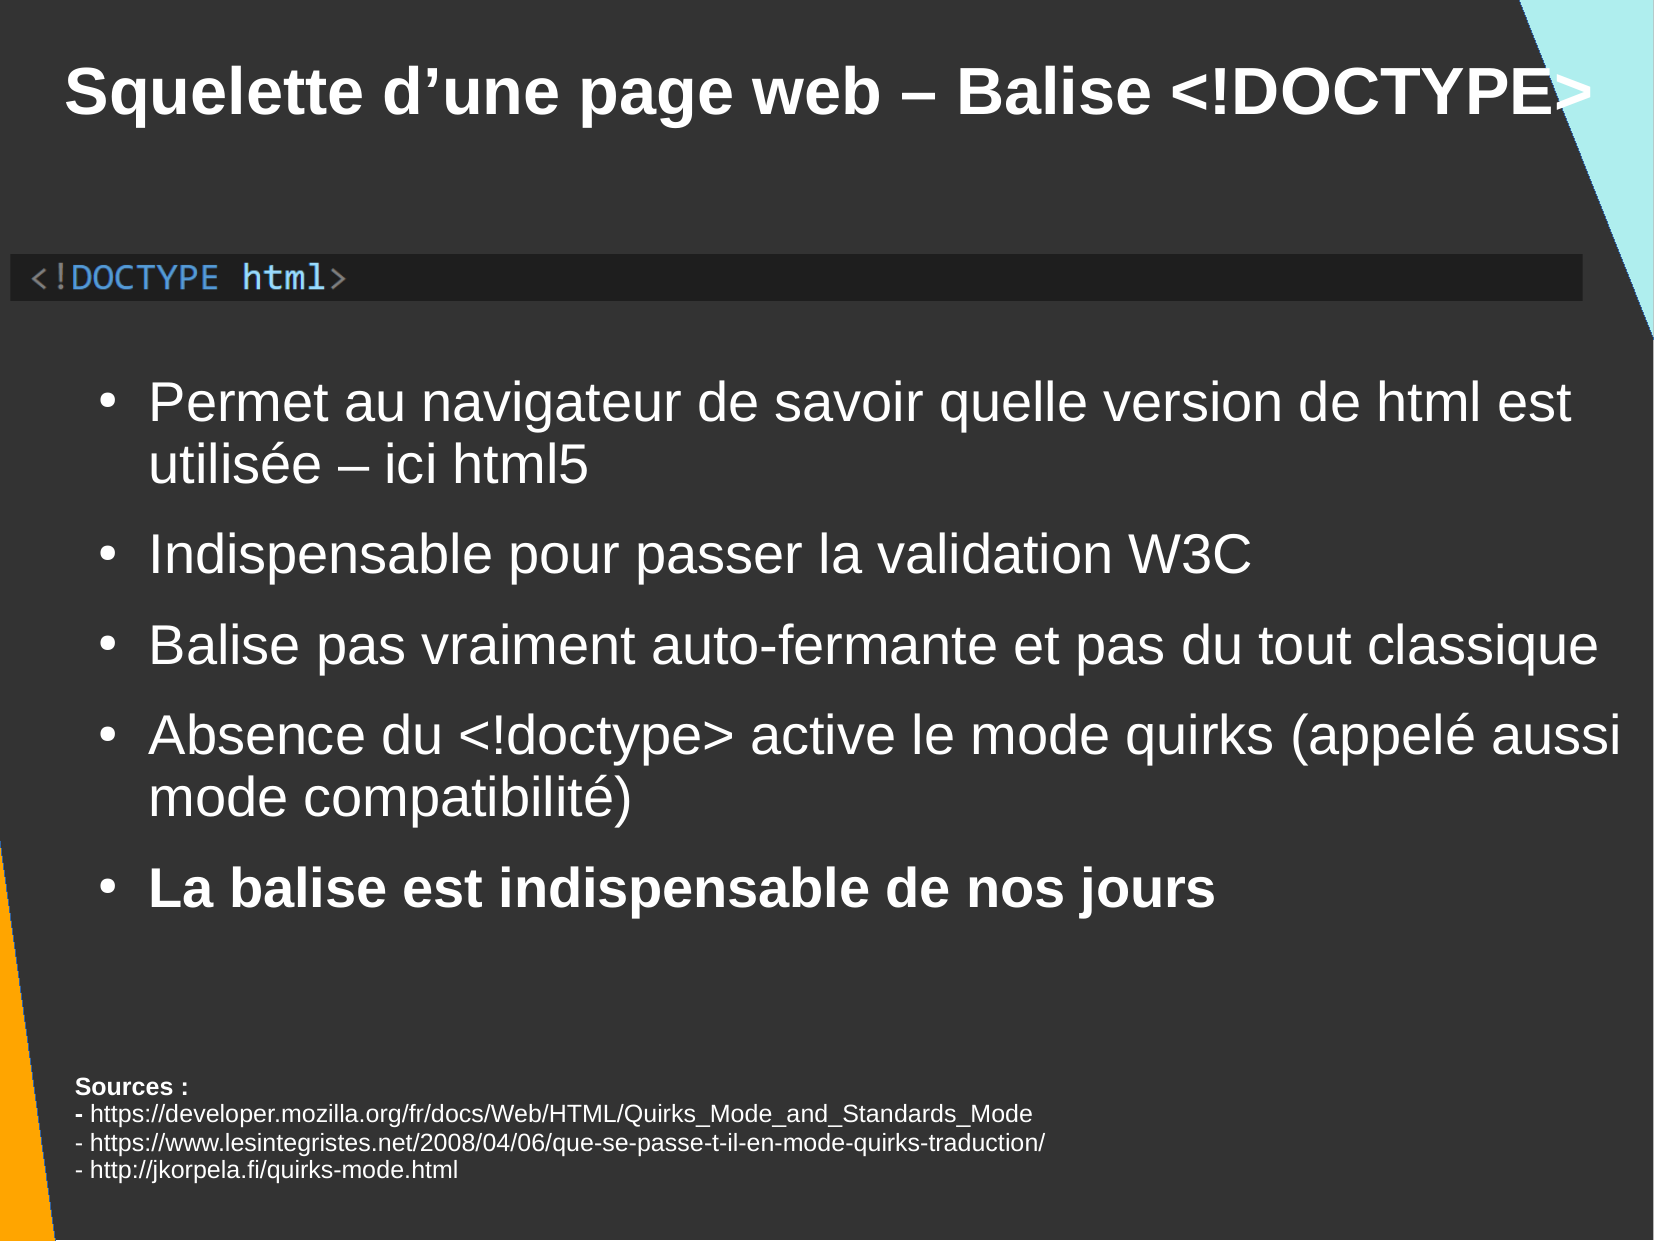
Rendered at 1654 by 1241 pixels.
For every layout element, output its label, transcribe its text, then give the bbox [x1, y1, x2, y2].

picture [10, 254, 1583, 301]
text_box Sources : - https://developer.mozilla.org/fr/docs/Web/HTML/Quirks_Mode_and_Standards_Mode - https://www.lesintegristes.net/2008/04/06/que-se-passe-t-il-en-mode-quirks-traduction/ - http://jkorpela.fi/quirks-mode.html [59, 1064, 1546, 1241]
text_box [1519, 0, 1654, 340]
title Squelette d’une page web – Balise <!DOCTYPE> [64, 54, 1635, 204]
text_box [0, 840, 56, 1241]
list Permet au navigateur de savoir quelle version de html est utilisée – ici html5 Indispensable pour passer la validation W3C Balise pas vraiment auto-fermante et pas du tout classique Absence du <!doctype> active le mode quirks (appelé aussi mode compatibilité) La balise est indispensable de nos jours [80, 370, 1635, 930]
